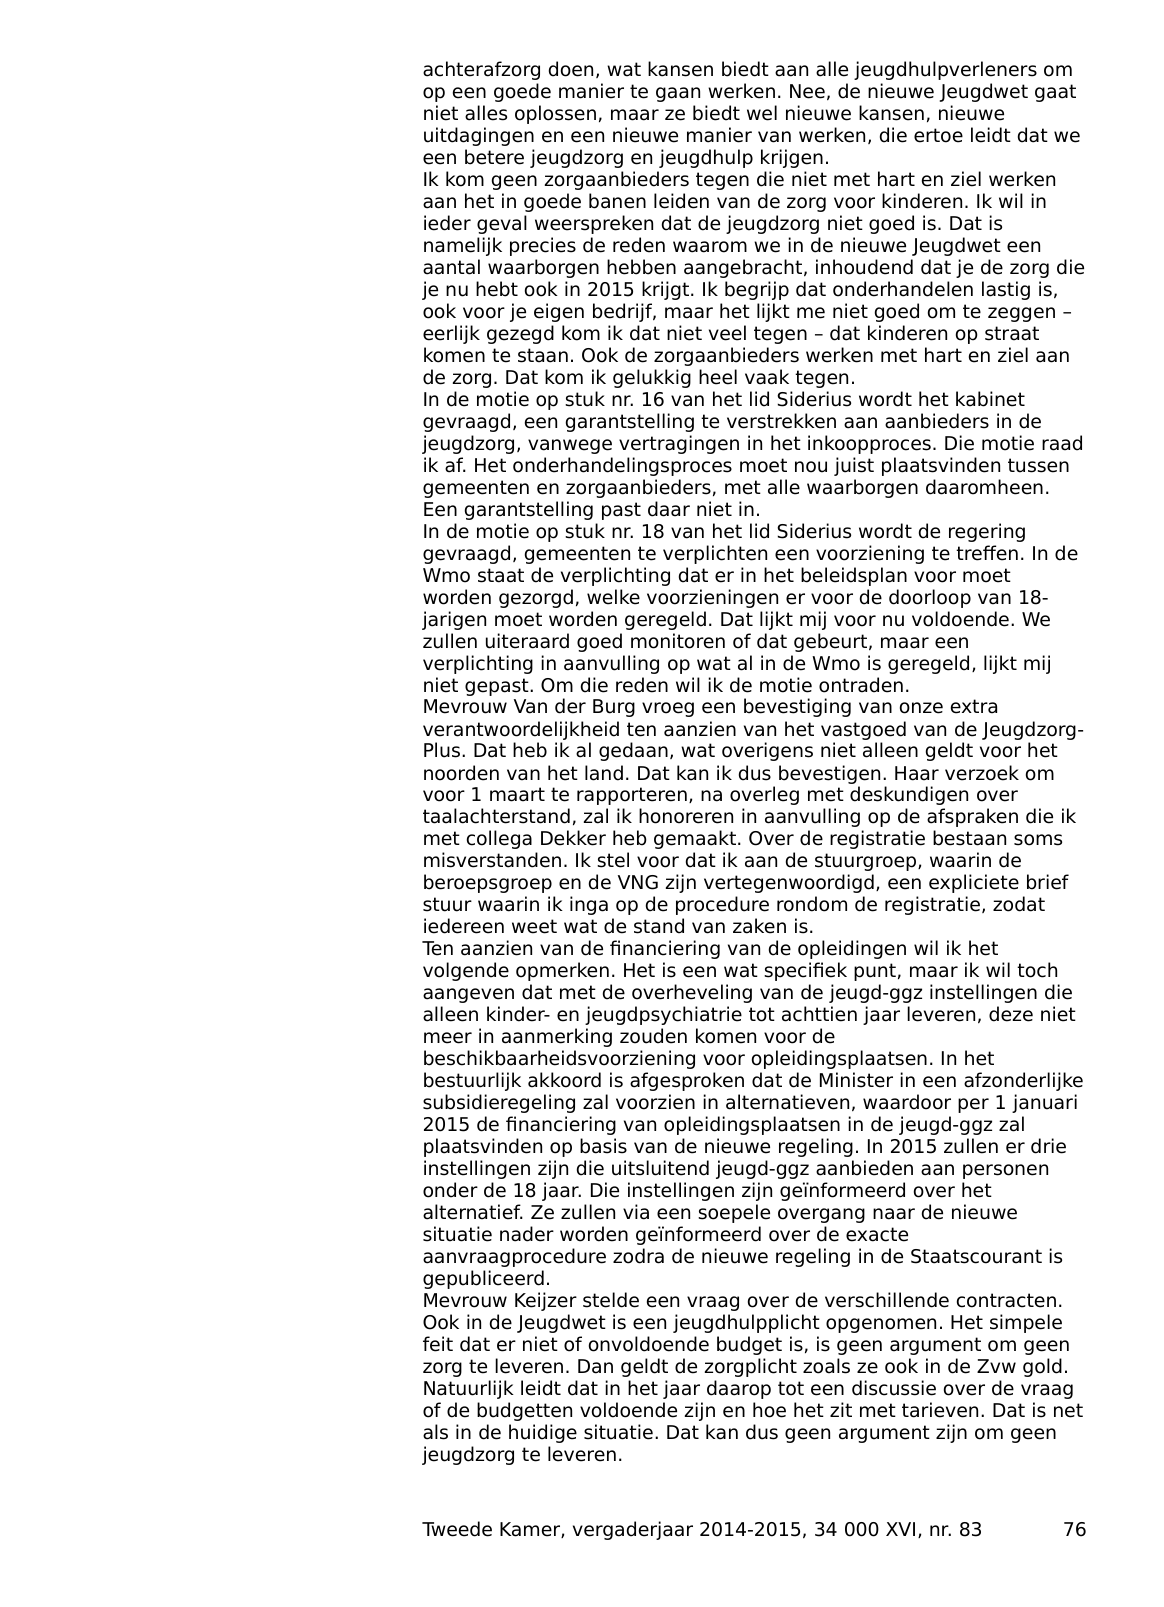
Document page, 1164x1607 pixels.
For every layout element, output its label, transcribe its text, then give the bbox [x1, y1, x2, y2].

text In de motie op stuk nr. 16 van het lid Siderius wordt het kabinet gevraagd, een garantstelling te verstrekken aan aanbieders in de jeugdzorg, vanwege vertragingen in het inkoopproces. Die motie raad ik af. Het onderhandelingsproces moet nou juist plaatsvinden tussen gemeenten en zorgaanbieders, met alle waarborgen daaromheen. Een garantstelling past daar niet in. [422, 389, 1087, 521]
text Ten aanzien van de financiering van de opleidingen wil ik het volgende opmerken. Het is een wat specifiek punt, maar ik wil toch aangeven dat met de overheveling van de jeugd-ggz instellingen die alleen kinder- en jeugdpsychiatrie tot achttien jaar leveren, deze niet meer in aanmerking zouden komen voor de beschikbaarheidsvoorziening voor opleidingsplaatsen. In het bestuurlijk akkoord is afgesproken dat de Minister in een afzonderlijke subsidieregeling zal voorzien in alternatieven, waardoor per 1 januari 2015 de financiering van opleidingsplaatsen in de jeugd-ggz zal plaatsvinden op basis van de nieuwe regeling. In 2015 zullen er drie instellingen zijn die uitsluitend jeugd-ggz aanbieden aan personen onder de 18 jaar. Die instellingen zijn geïnformeerd over het alternatief. Ze zullen via een soepele overgang naar de nieuwe situatie nader worden geïnformeerd over de exacte aanvraagprocedure zodra de nieuwe regeling in de Staatscourant is gepubliceerd. [422, 938, 1087, 1290]
text In de motie op stuk nr. 18 van het lid Siderius wordt de regering gevraagd, gemeenten te verplichten een voorziening te treffen. In de Wmo staat de verplichting dat er in het beleidsplan voor moet worden gezorgd, welke voorzieningen er voor de doorloop van 18-jarigen moet worden geregeld. Dat lijkt mij voor nu voldoende. We zullen uiteraard goed monitoren of dat gebeurt, maar een verplichting in aanvulling op wat al in de Wmo is geregeld, lijkt mij niet gepast. Om die reden wil ik de motie ontraden. [422, 521, 1087, 696]
text Ik kom geen zorgaanbieders tegen die niet met hart en ziel werken aan het in goede banen leiden van de zorg voor kinderen. Ik wil in ieder geval weerspreken dat de jeugdzorg niet goed is. Dat is namelijk precies de reden waarom we in de nieuwe Jeugdwet een aantal waarborgen hebben aangebracht, inhoudend dat je de zorg die je nu hebt ook in 2015 krijgt. Ik begrijp dat onderhandelen lastig is, ook voor je eigen bedrijf, maar het lijkt me niet goed om te zeggen – eerlijk gezegd kom ik dat niet veel tegen – dat kinderen op straat komen te staan. Ook de zorgaanbieders werken met hart en ziel aan de zorg. Dat kom ik gelukkig heel vaak tegen. [422, 169, 1087, 389]
text achterafzorg doen, wat kansen biedt aan alle jeugdhulpverleners om op een goede manier te gaan werken. Nee, de nieuwe Jeugdwet gaat niet alles oplossen, maar ze biedt wel nieuwe kansen, nieuwe uitdagingen en een nieuwe manier van werken, die ertoe leidt dat we een betere jeugdzorg en jeugdhulp krijgen. [422, 59, 1087, 169]
text Mevrouw Keijzer stelde een vraag over de verschillende contracten. Ook in de Jeugdwet is een jeugdhulpplicht opgenomen. Het simpele feit dat er niet of onvoldoende budget is, is geen argument om geen zorg te leveren. Dan geldt de zorgplicht zoals ze ook in de Zvw gold. Natuurlijk leidt dat in het jaar daarop tot een discussie over de vraag of de budgetten voldoende zijn en hoe het zit met tarieven. Dat is net als in de huidige situatie. Dat kan dus geen argument zijn om geen jeugdzorg te leveren. [422, 1290, 1087, 1466]
text Mevrouw Van der Burg vroeg een bevestiging van onze extra verantwoordelijkheid ten aanzien van het vastgoed van de Jeugdzorg-Plus. Dat heb ik al gedaan, wat overigens niet alleen geldt voor het noorden van het land. Dat kan ik dus bevestigen. Haar verzoek om voor 1 maart te rapporteren, na overleg met deskundigen over taalachterstand, zal ik honoreren in aanvulling op de afspraken die ik met collega Dekker heb gemaakt. Over de registratie bestaan soms misverstanden. Ik stel voor dat ik aan de stuurgroep, waarin de beroepsgroep en de VNG zijn vertegenwoordigd, een expliciete brief stuur waarin ik inga op de procedure rondom de registratie, zodat iedereen weet wat de stand van zaken is. [422, 696, 1087, 938]
